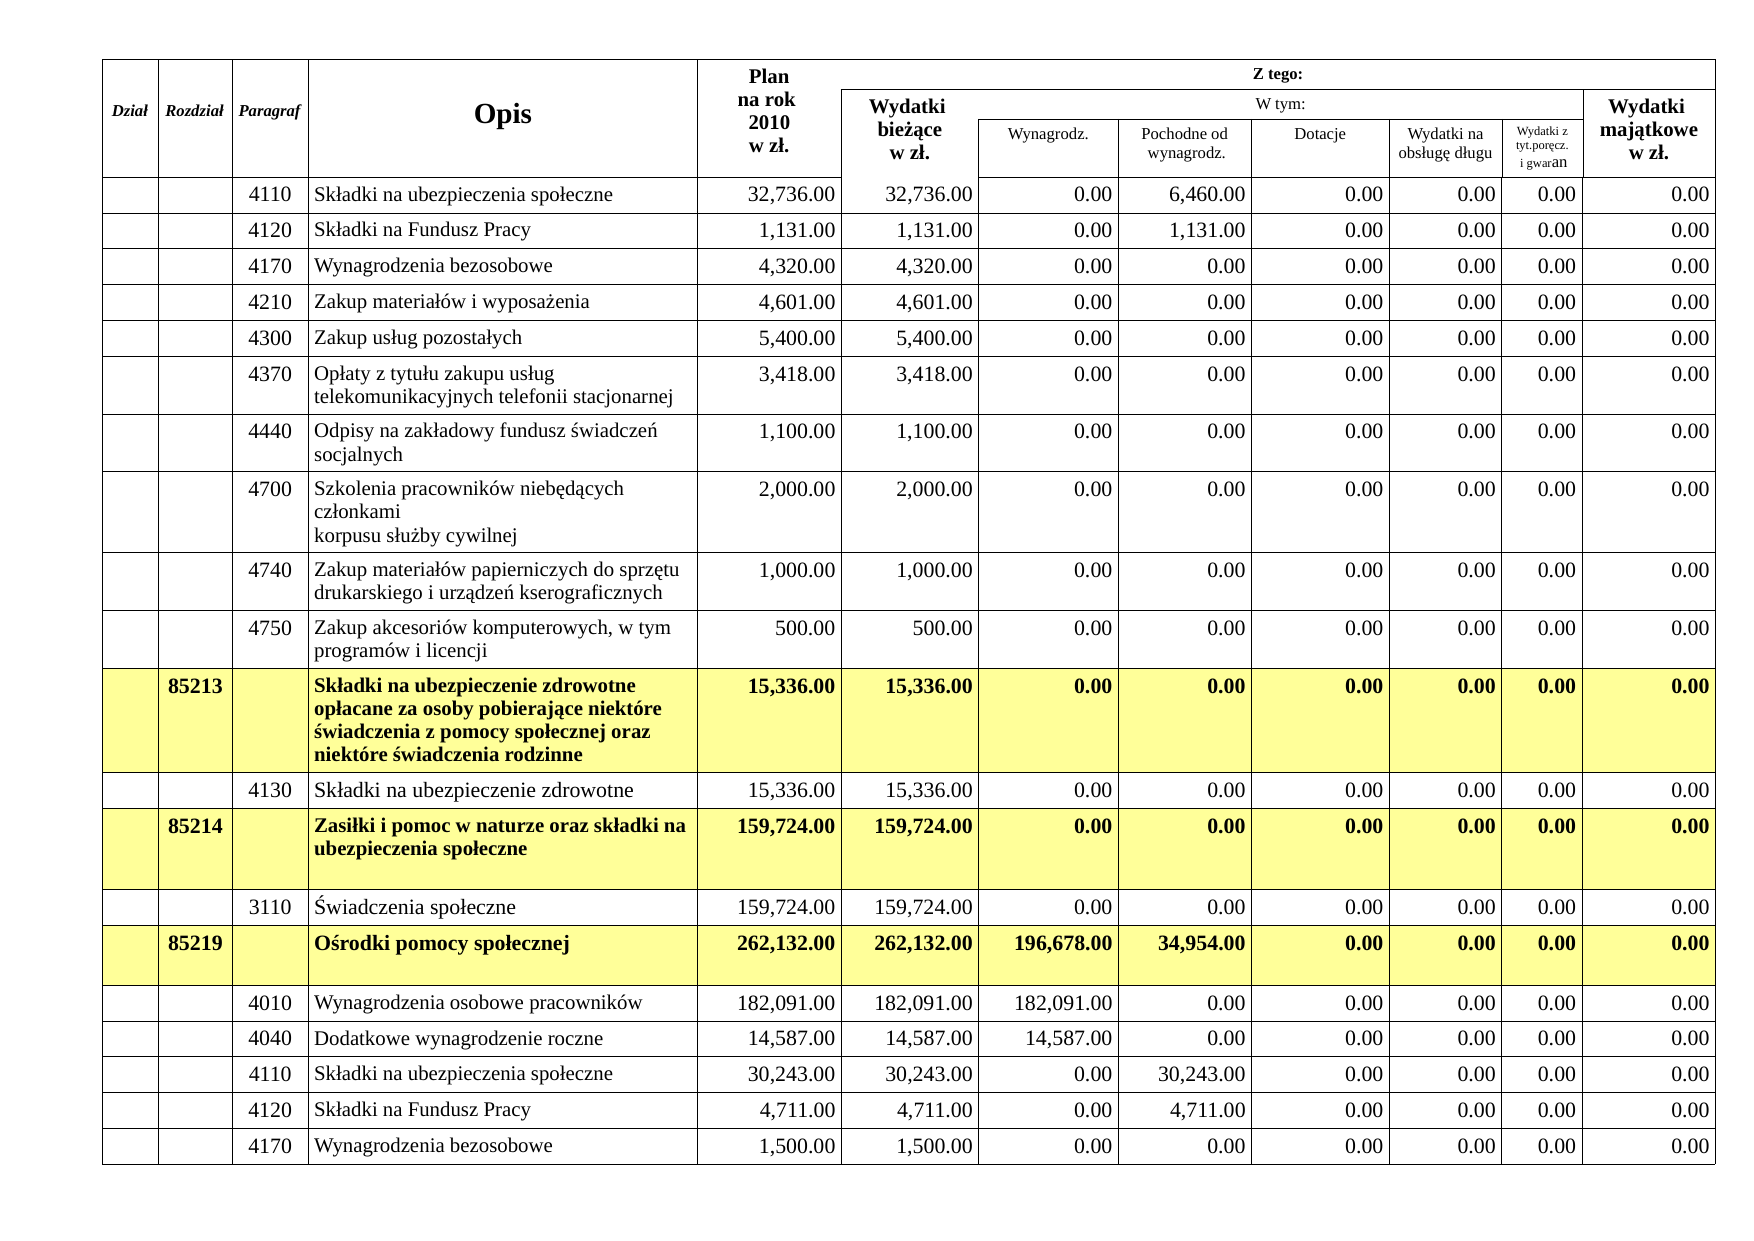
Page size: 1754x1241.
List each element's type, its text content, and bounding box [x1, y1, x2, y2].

table_cell [103, 321, 158, 356]
table_cell 0,00 [1119, 669, 1251, 772]
table_header Plan na rok 2010 w zł. [698, 60, 841, 177]
table_cell 4110 [233, 1057, 308, 1092]
table_cell 4 320,00 [698, 249, 841, 284]
table_cell [103, 553, 158, 610]
table_cell [103, 249, 158, 284]
table_cell 0,00 [1502, 415, 1582, 471]
table_cell 0,00 [1502, 321, 1582, 356]
table_cell 0,00 [1502, 1129, 1582, 1164]
table_cell 3 418,00 [842, 357, 978, 413]
table_cell 0,00 [1583, 611, 1715, 668]
table_cell 0,00 [1502, 553, 1582, 610]
table_cell 4170 [233, 249, 308, 284]
table_cell 0,00 [1252, 773, 1389, 808]
table_cell 0,00 [1119, 357, 1251, 413]
table_cell 0,00 [979, 178, 1118, 212]
table_header Z tego: [841, 60, 1715, 89]
table_cell [103, 1093, 158, 1128]
table_cell 0,00 [1390, 321, 1501, 356]
table_cell 0,00 [979, 890, 1118, 924]
table_cell Wynagrodzenia bezosobowe [309, 249, 697, 284]
table_cell 159 724,00 [698, 809, 841, 889]
table_cell 0,00 [979, 611, 1118, 668]
table_cell [159, 415, 232, 471]
table_cell 0,00 [1252, 890, 1389, 924]
table_cell [159, 1093, 232, 1128]
table_cell 0,00 [1583, 357, 1715, 413]
table_cell 0,00 [1583, 669, 1715, 772]
table_cell Zasiłki i pomoc w naturze oraz składki na ubezpieczenia społeczne [309, 809, 697, 889]
table_cell 1 000,00 [842, 553, 978, 610]
table_cell [103, 611, 158, 668]
table_cell 0,00 [979, 669, 1118, 772]
table_cell 0,00 [1119, 611, 1251, 668]
table_cell Ośrodki pomocy społecznej [309, 926, 697, 985]
table_cell 0,00 [979, 415, 1118, 471]
table_cell 0,00 [1252, 986, 1389, 1021]
table_cell 0,00 [1583, 1093, 1715, 1128]
table_cell 4170 [233, 1129, 308, 1164]
table_cell 0,00 [979, 472, 1118, 552]
table_cell 1 131,00 [1119, 214, 1251, 248]
table_cell 0,00 [1390, 553, 1501, 610]
table_cell [103, 1057, 158, 1092]
table_cell 0,00 [1502, 357, 1582, 413]
table_cell 1 100,00 [698, 415, 841, 471]
table_cell Odpisy na zakładowy fundusz świadczeń socjalnych [309, 415, 697, 471]
table_header Rozdział [159, 60, 232, 177]
table_cell 0,00 [1502, 890, 1582, 924]
table_cell 0,00 [1119, 890, 1251, 924]
table_cell 32 736,00 [842, 177, 978, 212]
table_cell Składki na ubezpieczenia społeczne [309, 178, 697, 212]
table_cell [233, 669, 308, 772]
table_cell 0,00 [1390, 986, 1501, 1021]
table_cell 2 000,00 [698, 472, 841, 552]
table_cell Zakup usług pozostałych [309, 321, 697, 356]
table_cell 4 320,00 [842, 249, 978, 284]
table_cell 4130 [233, 773, 308, 808]
table_cell 0,00 [979, 321, 1118, 356]
table_cell [103, 986, 158, 1021]
table_cell [159, 986, 232, 1021]
table_cell 0,00 [1583, 890, 1715, 924]
table_cell [159, 214, 232, 248]
table_cell Zakup materiałów papierniczych do sprzętu drukarskiego i urządzeń kserograficznych [309, 553, 697, 610]
table_cell 3 418,00 [698, 357, 841, 413]
table_cell 14 587,00 [979, 1022, 1118, 1056]
table_cell 0,00 [1583, 178, 1715, 212]
table_cell 0,00 [1119, 773, 1251, 808]
table_cell Składki na ubezpieczenia społeczne [309, 1057, 697, 1092]
table_cell 0,00 [1583, 214, 1715, 248]
table_cell 0,00 [1583, 809, 1715, 889]
table_cell 182 091,00 [842, 986, 978, 1021]
table_cell 0,00 [1583, 926, 1715, 985]
table_cell [103, 809, 158, 889]
table_cell 0,00 [1390, 1022, 1501, 1056]
table_cell Dotacje [1252, 120, 1389, 177]
table_cell [103, 669, 158, 772]
table_cell Pochodne od wynagrodz. [1119, 120, 1251, 177]
table_cell 196 678,00 [979, 926, 1118, 985]
table_cell Wynagrodzenia osobowe pracowników [309, 986, 697, 1021]
table_cell 0,00 [1502, 809, 1582, 889]
table_cell Świadczenia społeczne [309, 890, 697, 924]
table_cell [103, 1129, 158, 1164]
table_cell 0,00 [1390, 178, 1501, 212]
table_cell [159, 357, 232, 413]
table_cell 5 400,00 [842, 321, 978, 356]
table_cell 15 336,00 [698, 773, 841, 808]
table_cell [159, 553, 232, 610]
table_cell 0,00 [1390, 1093, 1501, 1128]
table_cell 0,00 [1252, 357, 1389, 413]
table_header Dział [103, 60, 158, 177]
table_cell 0,00 [1583, 472, 1715, 552]
table_cell 0,00 [1252, 249, 1389, 284]
table_cell 15 336,00 [698, 669, 841, 772]
table_cell Wynagrodzenia bezosobowe [309, 1129, 697, 1164]
table_cell 4750 [233, 611, 308, 668]
table_cell 85219 [159, 926, 232, 985]
table_cell 0,00 [979, 553, 1118, 610]
table_cell 30 243,00 [698, 1057, 841, 1092]
table_cell Składki na Fundusz Pracy [309, 1093, 697, 1128]
table_cell Wydatki na obsługę długu [1390, 120, 1502, 177]
table_cell 0,00 [1252, 214, 1389, 248]
table_cell 0,00 [979, 809, 1118, 889]
table_cell 182 091,00 [979, 986, 1118, 1021]
table_cell [159, 285, 232, 320]
table_header Paragraf [233, 60, 308, 177]
table_cell [103, 773, 158, 808]
table_cell 0,00 [1502, 1022, 1582, 1056]
table_cell 0,00 [1119, 415, 1251, 471]
table_cell 0,00 [1502, 773, 1582, 808]
table_cell 0,00 [1252, 285, 1389, 320]
table_cell 15 336,00 [842, 773, 978, 808]
table_cell 0,00 [979, 357, 1118, 413]
table_cell 0,00 [1252, 1057, 1389, 1092]
table_cell 0,00 [1390, 611, 1501, 668]
table_cell Wynagrodz. [979, 120, 1118, 177]
table_cell 0,00 [979, 285, 1118, 320]
table_cell 0,00 [1390, 890, 1501, 924]
table_cell Składki na Fundusz Pracy [309, 214, 697, 248]
table_cell 0,00 [979, 1057, 1118, 1092]
table_cell 0,00 [1583, 249, 1715, 284]
table_cell 500,00 [698, 611, 841, 668]
table_cell [103, 890, 158, 924]
table_cell 0,00 [979, 773, 1118, 808]
table_cell 0,00 [1502, 472, 1582, 552]
table_cell 14 587,00 [842, 1022, 978, 1056]
table_cell Wydatki z tyt.poręcz. i gwaran [1503, 120, 1583, 177]
table_cell 0,00 [979, 1129, 1118, 1164]
table_cell 0,00 [1583, 986, 1715, 1021]
table_cell 0,00 [1119, 249, 1251, 284]
table_cell [159, 178, 232, 212]
table_cell 4120 [233, 214, 308, 248]
table_cell 0,00 [1252, 926, 1389, 985]
table_cell 262 132,00 [698, 926, 841, 985]
table_cell 0,00 [1390, 357, 1501, 413]
table_cell 0,00 [1502, 285, 1582, 320]
table_cell 0,00 [1119, 986, 1251, 1021]
table_cell [233, 809, 308, 889]
table_cell 182 091,00 [698, 986, 841, 1021]
table_cell 0,00 [1583, 415, 1715, 471]
table_cell Składki na ubezpieczenie zdrowotne [309, 773, 697, 808]
table_cell 4 711,00 [842, 1093, 978, 1128]
table_cell 1 500,00 [698, 1129, 841, 1164]
table_cell [103, 472, 158, 552]
table_cell 0,00 [1390, 809, 1501, 889]
table_cell 4740 [233, 553, 308, 610]
table_cell 4370 [233, 357, 308, 413]
table_cell 4 711,00 [698, 1093, 841, 1128]
table_cell 4210 [233, 285, 308, 320]
table_cell 0,00 [1583, 1129, 1715, 1164]
table_cell Szkolenia pracowników niebędących członkami korpusu służby cywilnej [309, 472, 697, 552]
table_cell 1 100,00 [842, 415, 978, 471]
table_cell 0,00 [1583, 285, 1715, 320]
table_cell Składki na ubezpieczenie zdrowotne opłacane za osoby pobierające niektóre świadczenia z pomocy społecznej oraz niektóre świadczenia rodzinne [309, 669, 697, 772]
table_cell 0,00 [1252, 1022, 1389, 1056]
table_cell 0,00 [1252, 321, 1389, 356]
table_cell 85213 [159, 669, 232, 772]
table_cell [159, 773, 232, 808]
table_cell 0,00 [1502, 986, 1582, 1021]
table_cell Zakup akcesoriów komputerowych, w tym programów i licencji [309, 611, 697, 668]
table_cell 0,00 [1252, 553, 1389, 610]
table_cell 0,00 [979, 214, 1118, 248]
table_cell 0,00 [1502, 1057, 1582, 1092]
table_cell 3110 [233, 890, 308, 924]
table_cell 0,00 [1502, 669, 1582, 772]
table_cell 4300 [233, 321, 308, 356]
table_cell 0,00 [1583, 1022, 1715, 1056]
table_cell 0,00 [1119, 1022, 1251, 1056]
table_cell 85214 [159, 809, 232, 889]
table_cell 0,00 [1502, 926, 1582, 985]
table_cell Opłaty z tytułu zakupu usług telekomunikacyjnych telefonii stacjonarnej [309, 357, 697, 413]
table_cell 4 711,00 [1119, 1093, 1251, 1128]
table_cell 0,00 [1252, 669, 1389, 772]
table_cell Wydatki bieżące w zł. [842, 90, 978, 177]
table_cell 0,00 [1390, 472, 1501, 552]
table_cell 0,00 [1583, 773, 1715, 808]
table_cell 0,00 [1252, 178, 1389, 212]
table_cell 0,00 [1390, 214, 1501, 248]
table_cell 4120 [233, 1093, 308, 1128]
table_cell [159, 1129, 232, 1164]
table_cell 0,00 [1390, 249, 1501, 284]
table_cell 0,00 [979, 1093, 1118, 1128]
table_cell 0,00 [1390, 773, 1501, 808]
table_cell 0,00 [1390, 1129, 1501, 1164]
table_cell 0,00 [1502, 178, 1582, 212]
table_cell 14 587,00 [698, 1022, 841, 1056]
table_cell Dodatkowe wynagrodzenie roczne [309, 1022, 697, 1056]
table_cell [159, 321, 232, 356]
table_cell 0,00 [1502, 611, 1582, 668]
table_cell 30 243,00 [1119, 1057, 1251, 1092]
table_cell 0,00 [1252, 1129, 1389, 1164]
table_cell 4110 [233, 178, 308, 212]
table_cell 4700 [233, 472, 308, 552]
table_cell 0,00 [1252, 472, 1389, 552]
table_cell [103, 178, 158, 212]
table_cell [159, 890, 232, 924]
table_cell 0,00 [1583, 1057, 1715, 1092]
table_cell 0,00 [1390, 1057, 1501, 1092]
table_cell 6 460,00 [1119, 178, 1251, 212]
table_cell 4 601,00 [842, 285, 978, 320]
table_cell 0,00 [1390, 926, 1501, 985]
table_cell 0,00 [1119, 1129, 1251, 1164]
table_cell 0,00 [979, 249, 1118, 284]
table_cell 1 500,00 [842, 1129, 978, 1164]
table_cell [103, 415, 158, 471]
table_cell 4 601,00 [698, 285, 841, 320]
table_header W tym: [978, 90, 1583, 119]
table_cell Zakup materiałów i wyposażenia [309, 285, 697, 320]
table_cell 5 400,00 [698, 321, 841, 356]
table_cell [103, 357, 158, 413]
table_header Opis [309, 60, 697, 177]
table_cell 0,00 [1252, 1093, 1389, 1128]
table_cell 159 724,00 [698, 890, 841, 924]
table_cell 30 243,00 [842, 1057, 978, 1092]
table_cell 34 954,00 [1119, 926, 1251, 985]
table_cell [103, 285, 158, 320]
table_cell 0,00 [1583, 321, 1715, 356]
table_cell 0,00 [1252, 415, 1389, 471]
table_cell 0,00 [1390, 669, 1501, 772]
table_cell [103, 1022, 158, 1056]
table_cell 0,00 [1252, 611, 1389, 668]
table_cell [159, 472, 232, 552]
table_cell 4040 [233, 1022, 308, 1056]
table_cell 0,00 [1502, 214, 1582, 248]
table_cell 1 131,00 [698, 214, 841, 248]
table_cell 1 000,00 [698, 553, 841, 610]
table_cell 0,00 [1119, 472, 1251, 552]
table_cell [159, 249, 232, 284]
table_cell [103, 214, 158, 248]
table_cell 0,00 [1119, 809, 1251, 889]
table_cell 262 132,00 [842, 926, 978, 985]
table_cell [103, 926, 158, 985]
table_cell 0,00 [1390, 285, 1501, 320]
table_cell 4440 [233, 415, 308, 471]
table_cell 0,00 [1252, 809, 1389, 889]
table_cell [233, 926, 308, 985]
table_cell 0,00 [1119, 553, 1251, 610]
table_cell 0,00 [1119, 285, 1251, 320]
table_cell 2 000,00 [842, 472, 978, 552]
table_cell 0,00 [1502, 1093, 1582, 1128]
table_cell 159 724,00 [842, 890, 978, 924]
table_cell 15 336,00 [842, 669, 978, 772]
table_cell [159, 1057, 232, 1092]
table_cell 0,00 [1119, 321, 1251, 356]
table_cell 4010 [233, 986, 308, 1021]
table_cell Wydatki majątkowe w zł. [1584, 90, 1715, 177]
table_cell 0,00 [1502, 249, 1582, 284]
table_cell [159, 1022, 232, 1056]
table_cell 500,00 [842, 611, 978, 668]
table_cell 159 724,00 [842, 809, 978, 889]
table_cell [159, 611, 232, 668]
table_cell 0,00 [1583, 553, 1715, 610]
table_cell 32 736,00 [698, 178, 841, 212]
table_cell 1 131,00 [842, 214, 978, 248]
table_cell 0,00 [1390, 415, 1501, 471]
